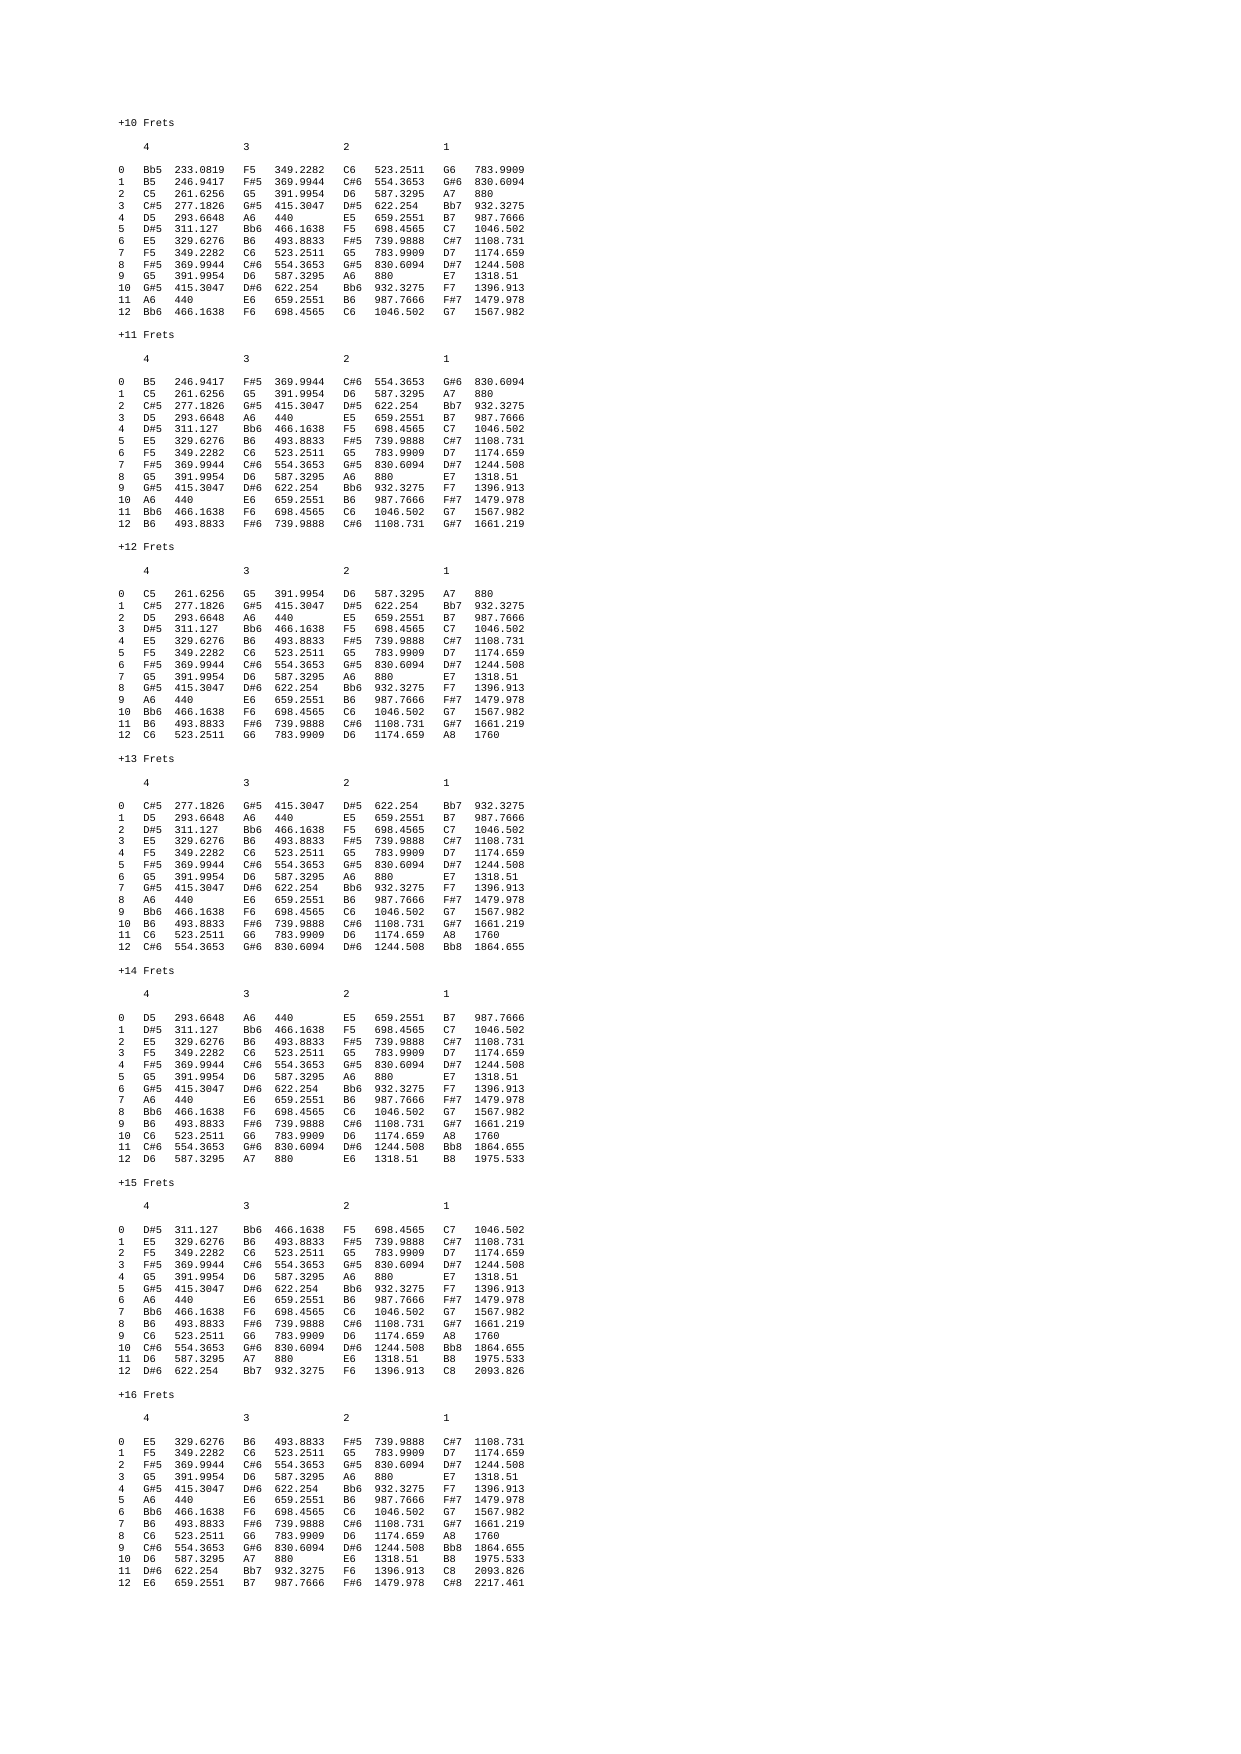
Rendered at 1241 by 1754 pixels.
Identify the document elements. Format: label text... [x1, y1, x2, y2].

text 4 3 2 1 [118, 353, 1122, 365]
text 1 D5 293.6648 A6 440 E5 659.2551 B7 987.7666 [118, 813, 1122, 824]
text 5 F5 349.2282 C6 523.2511 G5 783.9909 D7 1174.659 [118, 648, 1122, 659]
text 3 C#5 277.1826 G#5 415.3047 D#5 622.254 Bb7 932.3275 [118, 201, 1122, 212]
text 5 D#5 311.127 Bb6 466.1638 F5 698.4565 C7 1046.502 [118, 224, 1122, 236]
text 1 C#5 277.1826 G#5 415.3047 D#5 622.254 Bb7 932.3275 [118, 601, 1122, 612]
text 12 D#6 622.254 Bb7 932.3275 F6 1396.913 C8 2093.826 [118, 1366, 1122, 1378]
text 7 B6 493.8833 F#6 739.9888 C#6 1108.731 G#7 1661.219 [118, 1519, 1122, 1531]
text 1 E5 329.6276 B6 493.8833 F#5 739.9888 C#7 1108.731 [118, 1236, 1122, 1248]
text 12 E6 659.2551 B7 987.7666 F#6 1479.978 C#8 2217.461 [118, 1578, 1122, 1589]
text 0 D#5 311.127 Bb6 466.1638 F5 698.4565 C7 1046.502 [118, 1224, 1122, 1236]
text 8 A6 440 E6 659.2551 B6 987.7666 F#7 1479.978 [118, 895, 1122, 907]
text 9 A6 440 E6 659.2551 B6 987.7666 F#7 1479.978 [118, 695, 1122, 707]
text 8 G#5 415.3047 D#6 622.254 Bb6 932.3275 F7 1396.913 [118, 683, 1122, 695]
text 7 Bb6 466.1638 F6 698.4565 C6 1046.502 G7 1567.982 [118, 1307, 1122, 1319]
text 12 B6 493.8833 F#6 739.9888 C#6 1108.731 G#7 1661.219 [118, 518, 1122, 530]
text 5 F#5 369.9944 C#6 554.3653 G#5 830.6094 D#7 1244.508 [118, 860, 1122, 871]
text 11 D6 587.3295 A7 880 E6 1318.51 B8 1975.533 [118, 1354, 1122, 1366]
text 0 B5 246.9417 F#5 369.9944 C#6 554.3653 G#6 830.6094 [118, 377, 1122, 389]
text 0 D5 293.6648 A6 440 E5 659.2551 B7 987.7666 [118, 1013, 1122, 1024]
text 2 F#5 369.9944 C#6 554.3653 G#5 830.6094 D#7 1244.508 [118, 1460, 1122, 1472]
text 9 C#6 554.3653 G#6 830.6094 D#6 1244.508 Bb8 1864.655 [118, 1542, 1122, 1554]
text 10 G#5 415.3047 D#6 622.254 Bb6 932.3275 F7 1396.913 [118, 283, 1122, 295]
text 10 Bb6 466.1638 F6 698.4565 C6 1046.502 G7 1567.982 [118, 707, 1122, 718]
text 6 G#5 415.3047 D#6 622.254 Bb6 932.3275 F7 1396.913 [118, 1083, 1122, 1095]
text 3 D5 293.6648 A6 440 E5 659.2551 B7 987.7666 [118, 412, 1122, 424]
text 4 D5 293.6648 A6 440 E5 659.2551 B7 987.7666 [118, 212, 1122, 224]
text +13 Frets [118, 754, 1122, 766]
text 11 C#6 554.3653 G#6 830.6094 D#6 1244.508 Bb8 1864.655 [118, 1142, 1122, 1154]
text 9 G5 391.9954 D6 587.3295 A6 880 E7 1318.51 [118, 271, 1122, 283]
text +10 Frets [118, 118, 1122, 130]
text 11 Bb6 466.1638 F6 698.4565 C6 1046.502 G7 1567.982 [118, 507, 1122, 518]
text 3 G5 391.9954 D6 587.3295 A6 880 E7 1318.51 [118, 1472, 1122, 1483]
text 5 A6 440 E6 659.2551 B6 987.7666 F#7 1479.978 [118, 1495, 1122, 1507]
text 6 Bb6 466.1638 F6 698.4565 C6 1046.502 G7 1567.982 [118, 1507, 1122, 1519]
text 4 F5 349.2282 C6 523.2511 G5 783.9909 D7 1174.659 [118, 848, 1122, 860]
text 4 G#5 415.3047 D#6 622.254 Bb6 932.3275 F7 1396.913 [118, 1483, 1122, 1495]
text 6 A6 440 E6 659.2551 B6 987.7666 F#7 1479.978 [118, 1295, 1122, 1307]
text 0 E5 329.6276 B6 493.8833 F#5 739.9888 C#7 1108.731 [118, 1436, 1122, 1448]
text 0 C5 261.6256 G5 391.9954 D6 587.3295 A7 880 [118, 589, 1122, 601]
text 2 C5 261.6256 G5 391.9954 D6 587.3295 A7 880 [118, 189, 1122, 201]
text 7 G#5 415.3047 D#6 622.254 Bb6 932.3275 F7 1396.913 [118, 883, 1122, 895]
text 1 F5 349.2282 C6 523.2511 G5 783.9909 D7 1174.659 [118, 1448, 1122, 1460]
text 4 E5 329.6276 B6 493.8833 F#5 739.9888 C#7 1108.731 [118, 636, 1122, 648]
text +11 Frets [118, 330, 1122, 342]
text 12 C6 523.2511 G6 783.9909 D6 1174.659 A8 1760 [118, 730, 1122, 742]
text 5 G5 391.9954 D6 587.3295 A6 880 E7 1318.51 [118, 1072, 1122, 1083]
text 3 E5 329.6276 B6 493.8833 F#5 739.9888 C#7 1108.731 [118, 836, 1122, 848]
text 6 E5 329.6276 B6 493.8833 F#5 739.9888 C#7 1108.731 [118, 236, 1122, 248]
text 8 Bb6 466.1638 F6 698.4565 C6 1046.502 G7 1567.982 [118, 1107, 1122, 1119]
text 11 B6 493.8833 F#6 739.9888 C#6 1108.731 G#7 1661.219 [118, 718, 1122, 730]
text 11 C6 523.2511 G6 783.9909 D6 1174.659 A8 1760 [118, 930, 1122, 942]
text 4 D#5 311.127 Bb6 466.1638 F5 698.4565 C7 1046.502 [118, 424, 1122, 436]
text 1 C5 261.6256 G5 391.9954 D6 587.3295 A7 880 [118, 389, 1122, 401]
text 8 G5 391.9954 D6 587.3295 A6 880 E7 1318.51 [118, 471, 1122, 483]
text 4 3 2 1 [118, 1201, 1122, 1213]
text 10 B6 493.8833 F#6 739.9888 C#6 1108.731 G#7 1661.219 [118, 918, 1122, 930]
text 1 B5 246.9417 F#5 369.9944 C#6 554.3653 G#6 830.6094 [118, 177, 1122, 189]
text +15 Frets [118, 1177, 1122, 1189]
text 3 F5 349.2282 C6 523.2511 G5 783.9909 D7 1174.659 [118, 1048, 1122, 1060]
text +14 Frets [118, 966, 1122, 977]
text 8 B6 493.8833 F#6 739.9888 C#6 1108.731 G#7 1661.219 [118, 1319, 1122, 1331]
text 10 C#6 554.3653 G#6 830.6094 D#6 1244.508 Bb8 1864.655 [118, 1342, 1122, 1354]
text 8 F#5 369.9944 C#6 554.3653 G#5 830.6094 D#7 1244.508 [118, 259, 1122, 271]
text 12 C#6 554.3653 G#6 830.6094 D#6 1244.508 Bb8 1864.655 [118, 942, 1122, 954]
text 3 F#5 369.9944 C#6 554.3653 G#5 830.6094 D#7 1244.508 [118, 1260, 1122, 1272]
text 2 D#5 311.127 Bb6 466.1638 F5 698.4565 C7 1046.502 [118, 824, 1122, 836]
text 10 D6 587.3295 A7 880 E6 1318.51 B8 1975.533 [118, 1554, 1122, 1566]
text 2 D5 293.6648 A6 440 E5 659.2551 B7 987.7666 [118, 612, 1122, 624]
text 12 Bb6 466.1638 F6 698.4565 C6 1046.502 G7 1567.982 [118, 306, 1122, 318]
text 1 D#5 311.127 Bb6 466.1638 F5 698.4565 C7 1046.502 [118, 1024, 1122, 1036]
text 11 A6 440 E6 659.2551 B6 987.7666 F#7 1479.978 [118, 295, 1122, 306]
text 10 A6 440 E6 659.2551 B6 987.7666 F#7 1479.978 [118, 495, 1122, 507]
text 4 3 2 1 [118, 142, 1122, 153]
text 8 C6 523.2511 G6 783.9909 D6 1174.659 A8 1760 [118, 1531, 1122, 1542]
text 5 E5 329.6276 B6 493.8833 F#5 739.9888 C#7 1108.731 [118, 436, 1122, 448]
text 11 D#6 622.254 Bb7 932.3275 F6 1396.913 C8 2093.826 [118, 1566, 1122, 1578]
text 9 G#5 415.3047 D#6 622.254 Bb6 932.3275 F7 1396.913 [118, 483, 1122, 495]
text 9 B6 493.8833 F#6 739.9888 C#6 1108.731 G#7 1661.219 [118, 1119, 1122, 1130]
text 7 A6 440 E6 659.2551 B6 987.7666 F#7 1479.978 [118, 1095, 1122, 1107]
text 2 C#5 277.1826 G#5 415.3047 D#5 622.254 Bb7 932.3275 [118, 401, 1122, 412]
text 4 3 2 1 [118, 1413, 1122, 1425]
text 4 3 2 1 [118, 777, 1122, 789]
text 2 F5 349.2282 C6 523.2511 G5 783.9909 D7 1174.659 [118, 1248, 1122, 1260]
text 7 G5 391.9954 D6 587.3295 A6 880 E7 1318.51 [118, 671, 1122, 683]
text 9 C6 523.2511 G6 783.9909 D6 1174.659 A8 1760 [118, 1331, 1122, 1342]
text 9 Bb6 466.1638 F6 698.4565 C6 1046.502 G7 1567.982 [118, 907, 1122, 918]
text 2 E5 329.6276 B6 493.8833 F#5 739.9888 C#7 1108.731 [118, 1036, 1122, 1048]
text 4 G5 391.9954 D6 587.3295 A6 880 E7 1318.51 [118, 1272, 1122, 1283]
text 7 F#5 369.9944 C#6 554.3653 G#5 830.6094 D#7 1244.508 [118, 459, 1122, 471]
text 4 3 2 1 [118, 989, 1122, 1001]
text +12 Frets [118, 542, 1122, 554]
text 6 F#5 369.9944 C#6 554.3653 G#5 830.6094 D#7 1244.508 [118, 659, 1122, 671]
text 3 D#5 311.127 Bb6 466.1638 F5 698.4565 C7 1046.502 [118, 624, 1122, 636]
text 5 G#5 415.3047 D#6 622.254 Bb6 932.3275 F7 1396.913 [118, 1283, 1122, 1295]
text 6 F5 349.2282 C6 523.2511 G5 783.9909 D7 1174.659 [118, 448, 1122, 459]
text 10 C6 523.2511 G6 783.9909 D6 1174.659 A8 1760 [118, 1130, 1122, 1142]
text 4 F#5 369.9944 C#6 554.3653 G#5 830.6094 D#7 1244.508 [118, 1060, 1122, 1072]
text 0 C#5 277.1826 G#5 415.3047 D#5 622.254 Bb7 932.3275 [118, 801, 1122, 813]
text +16 Frets [118, 1389, 1122, 1401]
text 0 Bb5 233.0819 F5 349.2282 C6 523.2511 G6 783.9909 [118, 165, 1122, 177]
text 7 F5 349.2282 C6 523.2511 G5 783.9909 D7 1174.659 [118, 248, 1122, 259]
text 6 G5 391.9954 D6 587.3295 A6 880 E7 1318.51 [118, 871, 1122, 883]
text 4 3 2 1 [118, 565, 1122, 577]
text 12 D6 587.3295 A7 880 E6 1318.51 B8 1975.533 [118, 1154, 1122, 1166]
